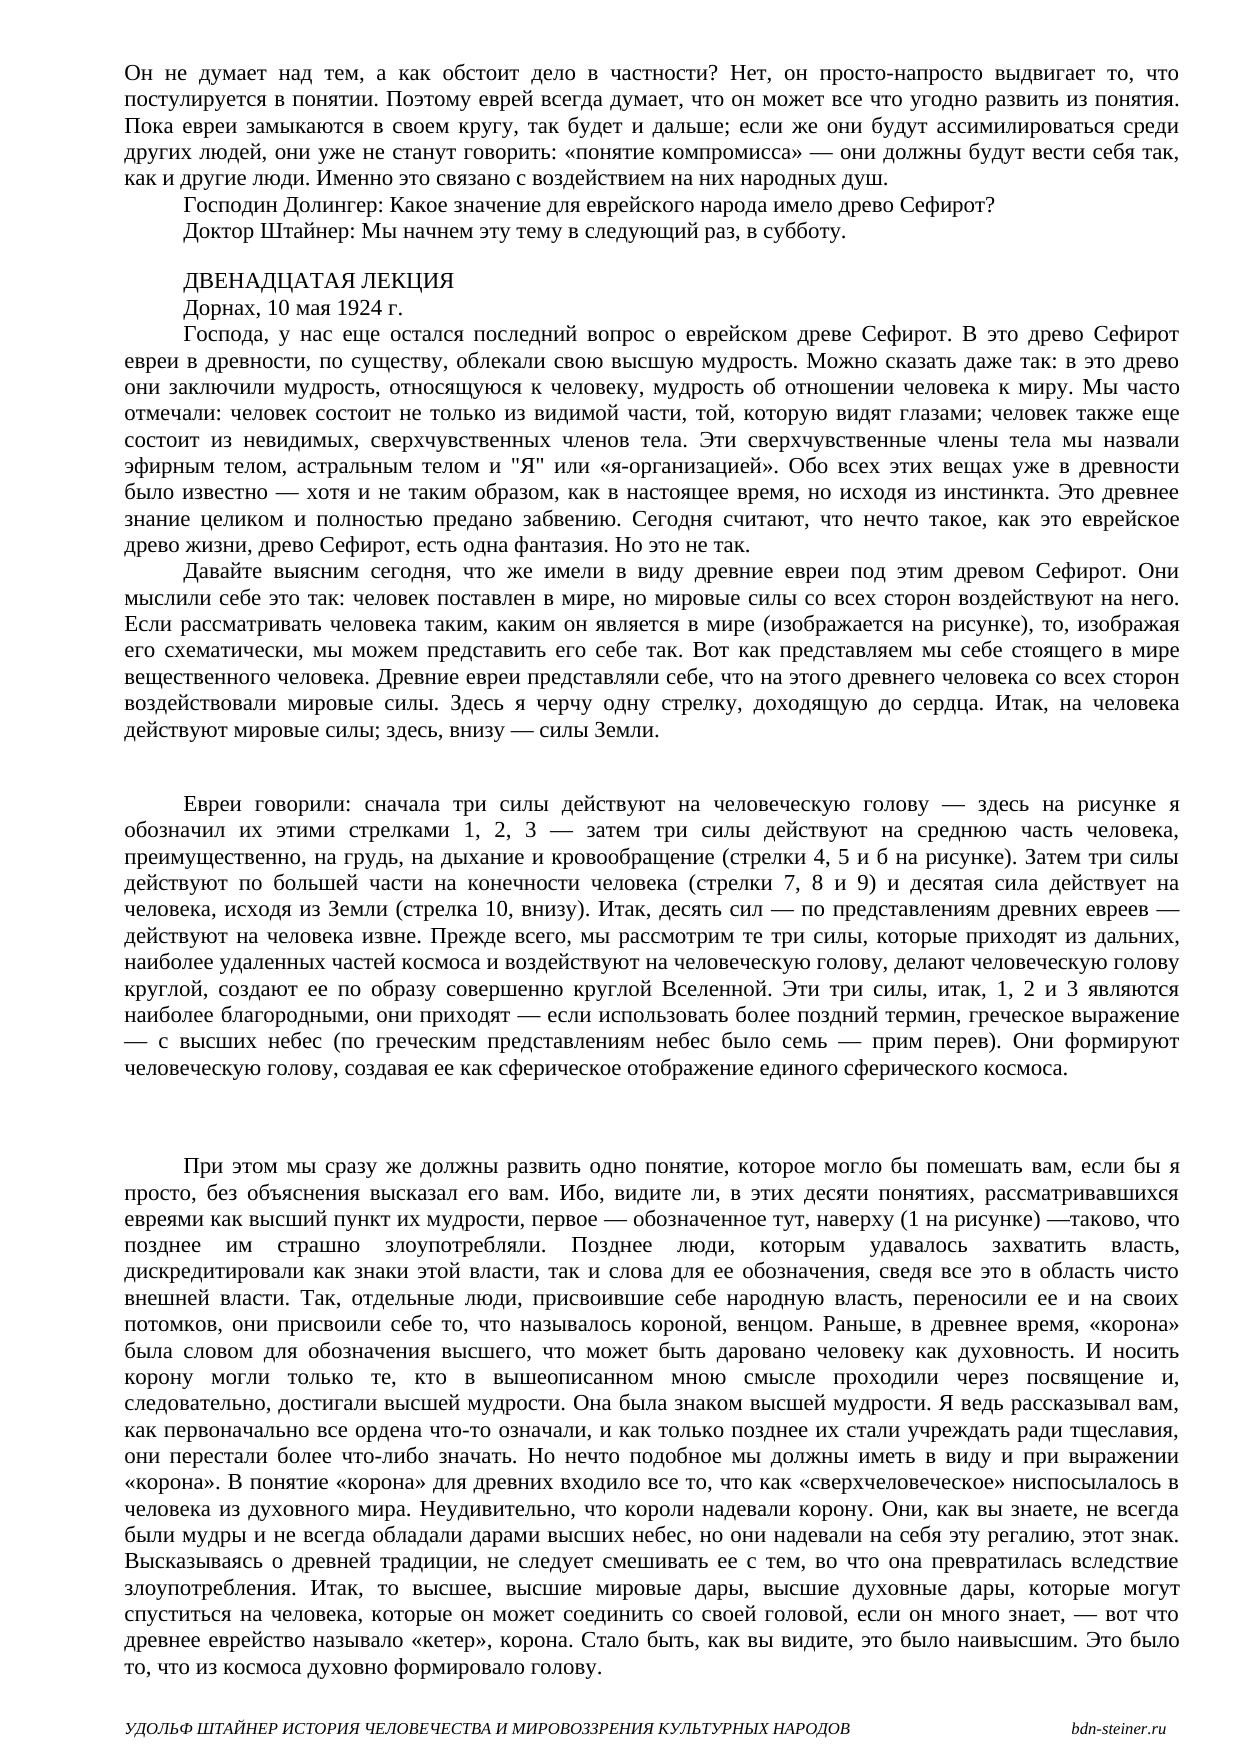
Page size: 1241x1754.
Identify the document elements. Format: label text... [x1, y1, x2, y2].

text Он не думает над тем, а как обстоит дело в частности? Нет, он просто-напросто выдвигает то, что постулируется в понятии. Поэтому еврей всегда думает, что он может все что угодно развить из понятия. Пока евреи замыкаются в своем кругу, так будет и дальше; если же они будут ассимилироваться среди других людей, они уже не станут говорить: «понятие компромисса» — они должны будут вести себя так, как и другие люди. Именно это связано с воздействием на них народных душ. [124, 59, 1181, 191]
text Господин Долингер: Какое значение для еврейского народа имело древо Сефирот? [124, 191, 1181, 217]
text Доктор Штайнер: Мы начнем эту тему в следующий раз, в субботу. [124, 217, 1181, 243]
text ДВЕНАДЦАТАЯ ЛЕКЦИЯ [124, 268, 1181, 294]
text Господа, у нас еще остался последний вопрос о еврейском древе Сефирот. В это древо Сефирот евреи в древности, по существу, облекали свою высшую мудрость. Можно сказать даже так: в это древо они заключили мудрость, относящуюся к человеку, мудрость об отношении человека к миру. Мы часто отмечали: человек состоит не только из видимой части, той, которую видят глазами; человек также еще состоит из невидимых, сверхчувственных членов тела. Эти сверхчувственные члены тела мы назвали эфирным телом, астральным телом и "Я" или «я-организацией». Обо всех этих вещах уже в древности было известно — хотя и не таким образом, как в настоящее время, но исходя из инстинкта. Это древнее знание целиком и полностью предано забвению. Сегодня считают, что нечто такое, как это еврейское древо жизни, древо Сефирот, есть одна фантазия. Но это не так. [124, 320, 1181, 557]
text При этом мы сразу же должны развить одно понятие, которое могло бы помешать вам, если бы я просто, без объяснения высказал его вам. Ибо, видите ли, в этих десяти понятиях, рассматривавшихся евреями как высший пункт их мудрости, первое — обозначенное тут, наверху (1 на рисунке) —таково, что позднее им страшно злоупотребляли. Позднее люди, которым удавалось захватить власть, дискредитировали как знаки этой власти, так и слова для ее обозначения, сведя все это в область чисто внешней власти. Так, отдельные люди, присвоившие себе народную власть, переносили ее и на своих потомков, они присвоили себе то, что называлось короной, венцом. Раньше, в древнее время, «корона» была словом для обозначения высшего, что может быть даровано человеку как духовность. И носить корону могли только те, кто в вышеописанном мною смысле проходили через посвящение и, следовательно, достигали высшей мудрости. Она была знаком высшей мудрости. Я ведь рассказывал вам, как первоначально все ордена что-то означали, и как только позднее их стали учреждать ради тщеславия, они перестали более что-либо значать. Но нечто подобное мы должны иметь в виду и при выражении «корона». В понятие «корона» для древних входило все то, что как «сверхчеловеческое» ниспосылалось в человека из духовного мира. Неудивительно, что короли надевали корону. Они, как вы знаете, не всегда были мудры и не всегда обладали дарами высших небес, но они надевали на себя эту регалию, этот знак. Высказываясь о древней традиции, не следует смешивать ее с тем, во что она превратилась вследствие злоупотребления. Итак, то высшее, высшие мировые дары, высшие духовные дары, которые могут спуститься на человека, которые он может соединить со своей головой, если он много знает, — вот что древнее еврейство называло «кетер», корона. Стало быть, как вы видите, это было наивысшим. Это было то, что из космоса духовно формировало голову. [124, 1152, 1181, 1679]
text Евреи говорили: сначала три силы действуют на человеческую голову — здесь на рисунке я обозначил их этими стрелками 1, 2, 3 — затем три силы действуют на среднюю часть человека, преимущественно, на грудь, на дыхание и кровообращение (стрелки 4, 5 и б на рисунке). Затем три силы действуют по большей части на конечности человека (стрелки 7, 8 и 9) и десятая сила действует на человека, исходя из Земли (стрелка 10, внизу). Итак, десять сил — по представлениям древних евреев — действуют на человека извне. Прежде всего, мы рассмотрим те три силы, которые приходят из дальних, наиболее удаленных частей космоса и воздействуют на человеческую голову, делают человеческую голову круглой, создают ее по образу совершенно круглой Вселенной. Эти три силы, итак, 1, 2 и 3 являются наиболее благородными, они приходят — если использовать более поздний термин, греческое выражение — с высших небес (по греческим представлениям небес было семь — прим перев). Они формируют человеческую голову, создавая ее как сферическое отображение единого сферического космоса. [124, 790, 1181, 1080]
text Давайте выясним сегодня, что же имели в виду древние евреи под этим древом Сефирот. Они мыслили себе это так: человек поставлен в мире, но мировые силы со всех сторон воздействуют на него. Если рассматривать человека таким, каким он является в мире (изображается на рисунке), то, изображая его схематически, мы можем представить его себе так. Вот как представляем мы себе стоящего в мире вещественного человека. Древние евреи представляли себе, что на этого древнего человека со всех сторон воздействовали мировые силы. Здесь я черчу одну стрелку, доходящую до сердца. Итак, на человека действуют мировые силы; здесь, внизу — силы Земли. [124, 557, 1181, 742]
text Дорнах, 10 мая 1924 г. [124, 294, 1181, 320]
